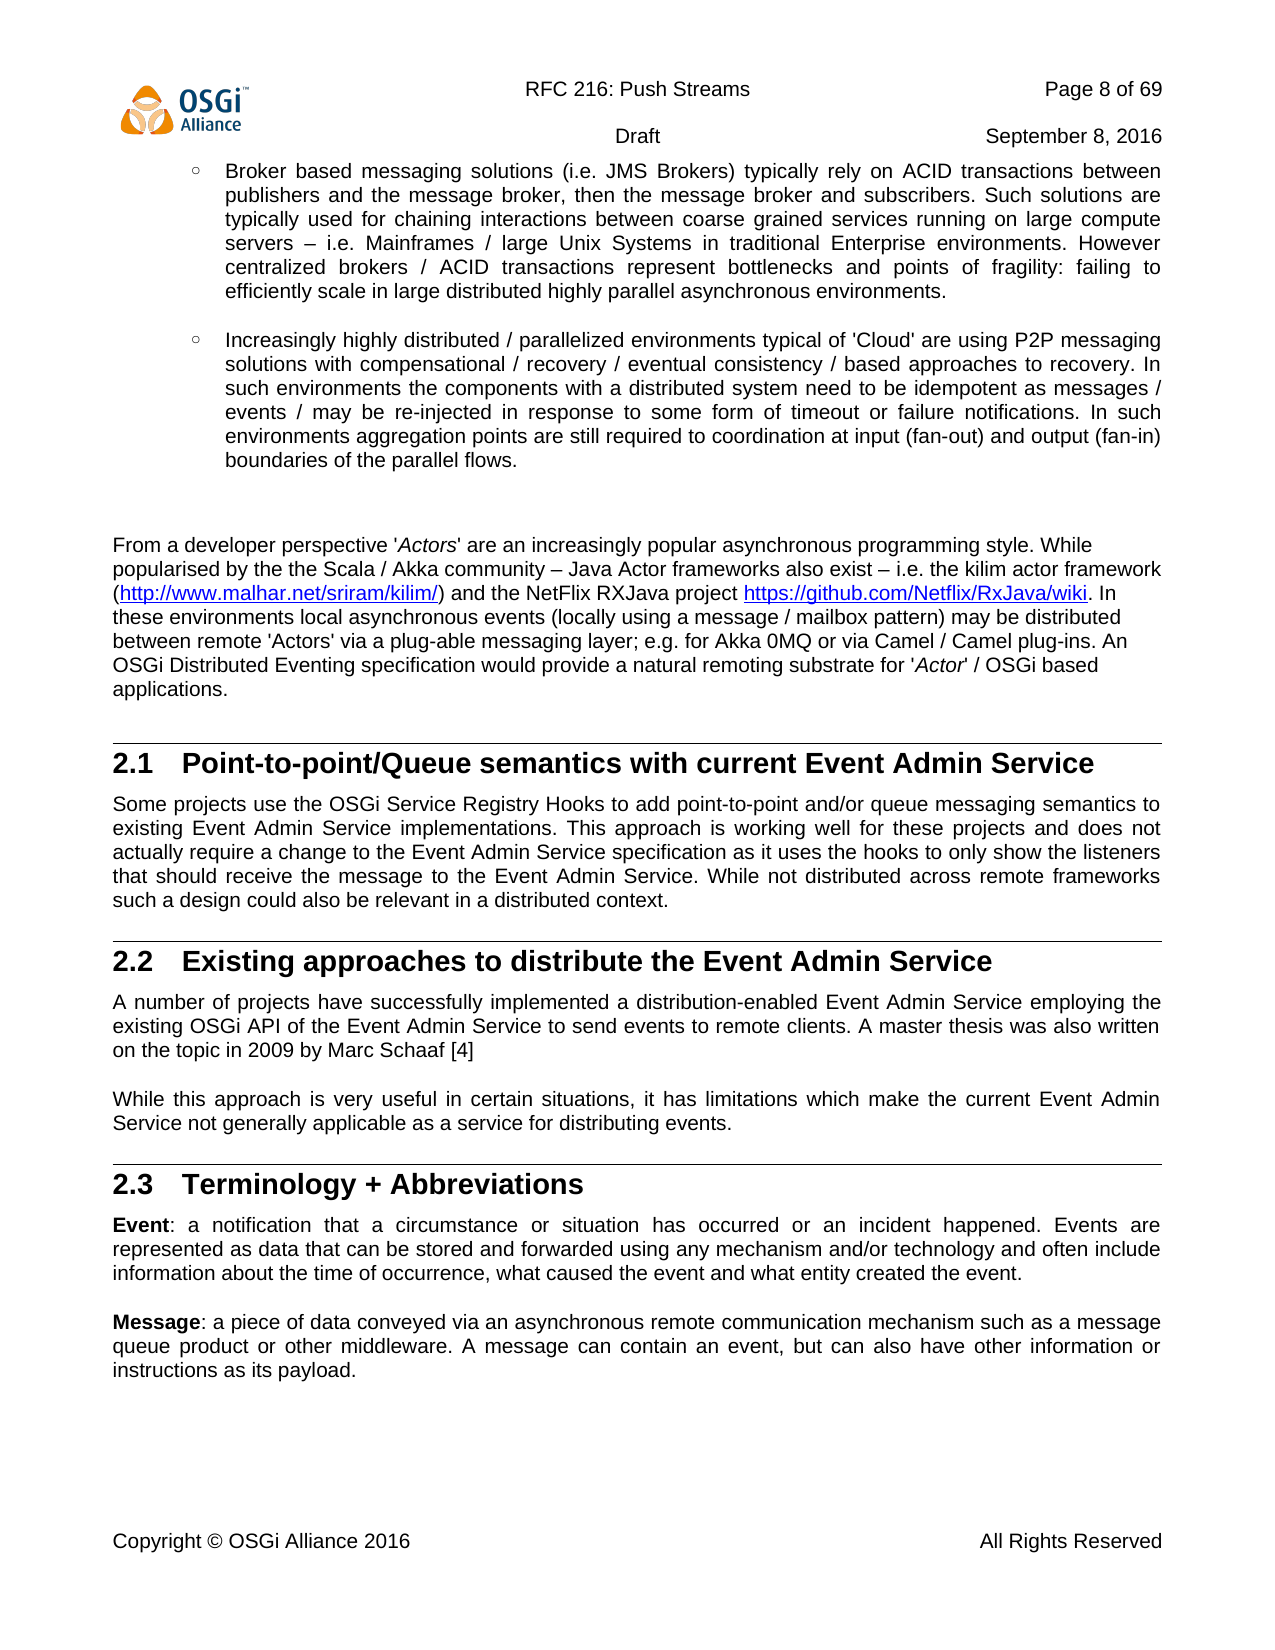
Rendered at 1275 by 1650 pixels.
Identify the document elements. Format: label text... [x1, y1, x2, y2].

text Some projects use the OSGi Service Registry Hooks to add point-to-point and/or queue messaging semantics to existing Event Admin Service implementations. This approach is working well for these projects and does not actually require a change to the Event Admin Service specification as it uses the hooks to only show the listeners that should receive the message to the Event Admin Service. While not distributed across remote frameworks such a design could also be relevant in a distributed context. [112, 792, 1162, 911]
subtitle Existing approaches to distribute the Event Admin Service [112, 942, 1162, 977]
text A number of projects have successfully implemented a distribution-enabled Event Admin Service employing the existing OSGi API of the Event Admin Service to send events to remote clients. A master thesis was also written on the topic in 2009 by Marc Schaaf [4]. [112, 990, 1162, 1062]
subtitle Point-to-point/Queue semantics with current Event Admin Service [112, 744, 1162, 779]
subtitle Terminology + Abbreviations [112, 1165, 1162, 1200]
text While this approach is very useful in certain situations, it has limitations which make the current Event Admin Service not generally applicable as a service for distributing events. [112, 1087, 1162, 1134]
text From a developer perspective 'Actors' are an increasingly popular asynchronous programming style. While popularised by the the Scala / Akka community – Java Actor frameworks also exist – i.e. the kilim actor framework (http://www.malhar.net/sriram/kilim/) and the NetFlix RXJava project https://github.com/Netflix/RxJava/wiki. In these environments local asynchronous events (locally using a message / mailbox pattern) may be distributed between remote 'Actors' via a plug-able messaging layer; e.g. for Akka 0MQ or via Camel / Camel plug-ins. An OSGi Distributed Eventing specification would provide a natural remoting substrate for 'Actor' / OSGi based applications. [112, 533, 1162, 701]
list Broker based messaging solutions (i.e. JMS Brokers) typically rely on ACID transactions between publishers and the message broker, then the message broker and subscribers. Such solutions are typically used for chaining interactions between coarse grained services running on large compute servers – i.e. Mainframes / large Unix Systems in traditional Enterprise environments. However centralized brokers / ACID transactions represent bottlenecks and points of fragility: failing to efficiently scale in large distributed highly parallel asynchronous environments. [187, 159, 1162, 303]
picture [113, 78, 257, 142]
text Message: a piece of data conveyed via an asynchronous remote communication mechanism such as a message queue product or other middleware. A message can contain an event, but can also have other information or instructions as its payload. [112, 1310, 1162, 1382]
list Increasingly highly distributed / parallelized environments typical of 'Cloud' are using P2P messaging solutions with compensational / recovery / eventual consistency / based approaches to recovery. In such environments the components with a distributed system need to be idempotent as messages / events / may be re-injected in response to some form of timeout or failure notifications. In such environments aggregation points are still required to coordination at input (fan-out) and output (fan-in) boundaries of the parallel flows. [187, 328, 1162, 472]
text Event: a notification that a circumstance or situation has occurred or an incident happened. Events are represented as data that can be stored and forwarded using any mechanism and/or technology and often include information about the time of occurrence, what caused the event and what entity created the event. [112, 1213, 1162, 1285]
